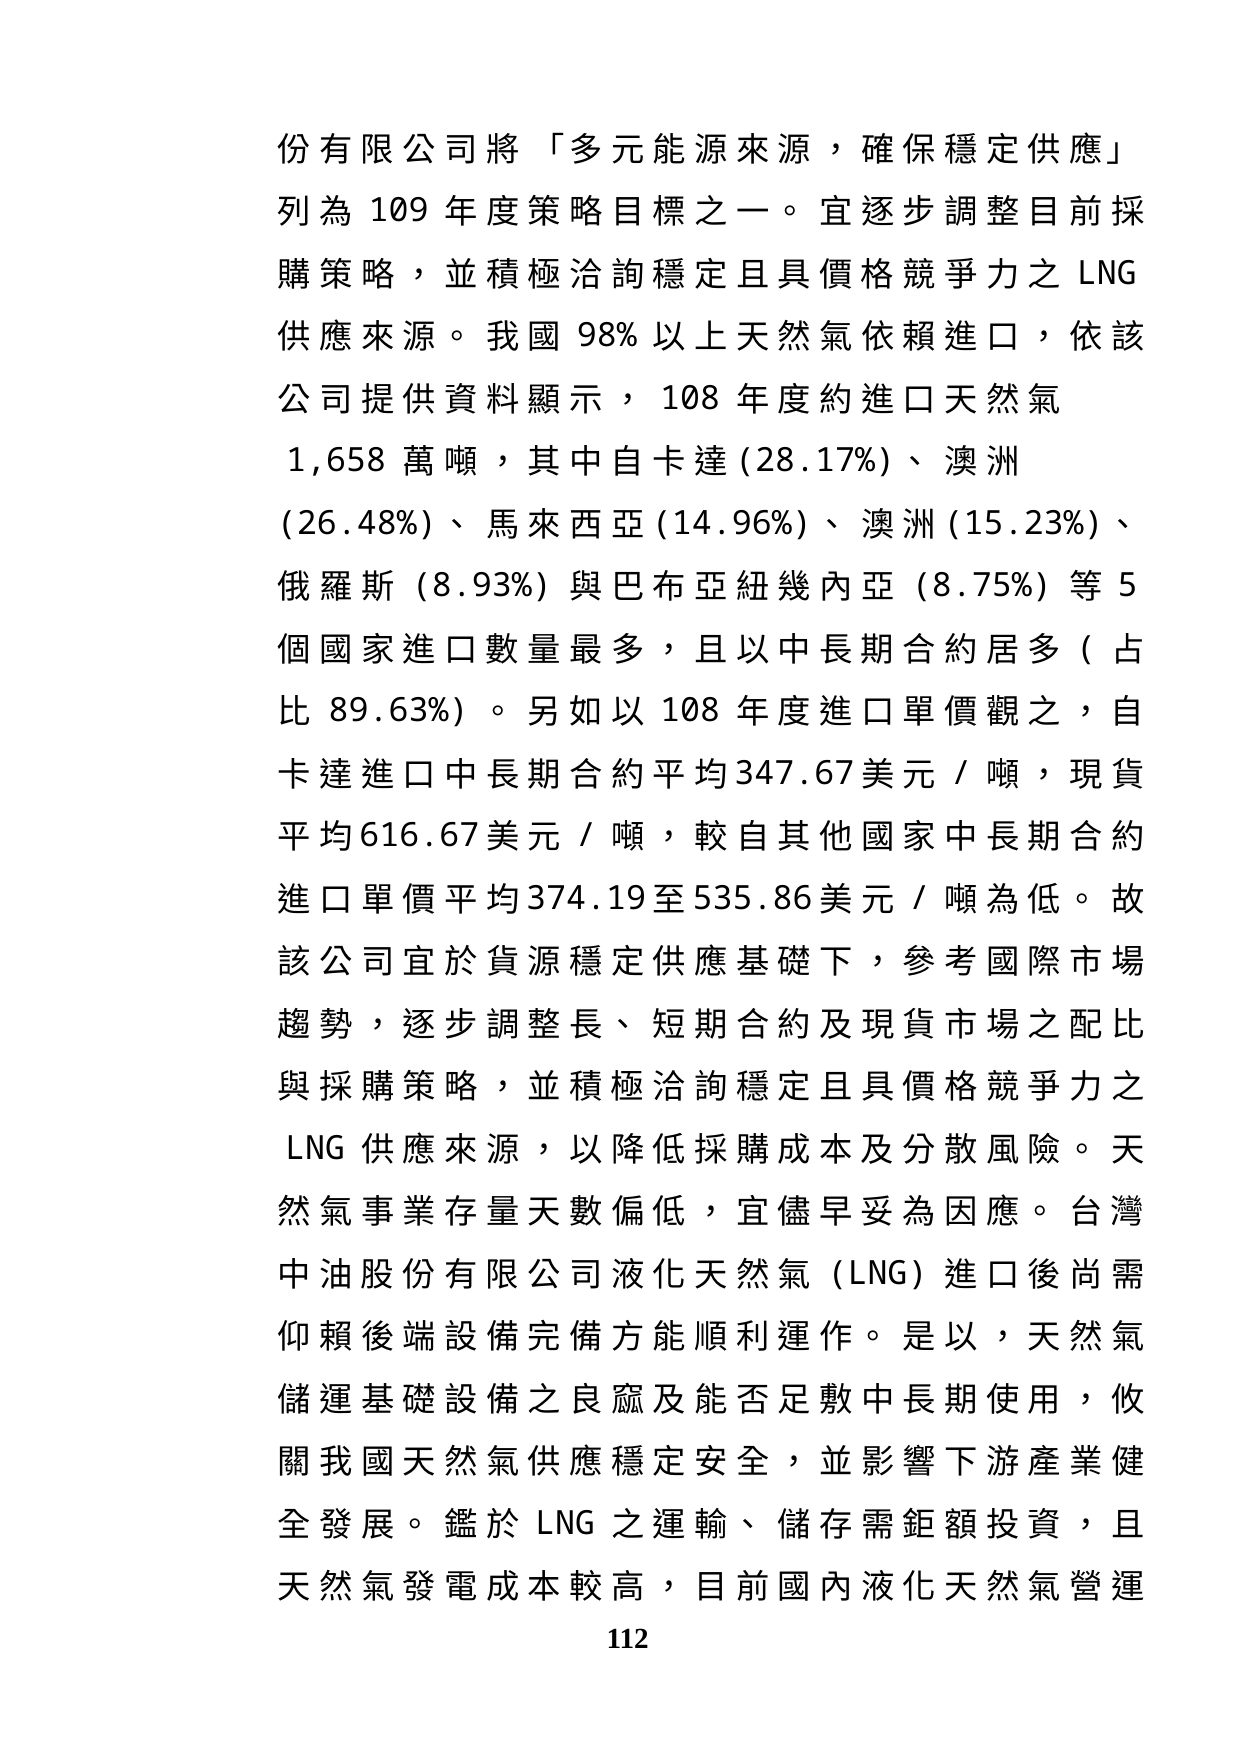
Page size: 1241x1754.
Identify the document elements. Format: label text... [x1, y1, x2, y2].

text 份有限公司將「多元能源來源，確保穩定供應」列為109年度策略目標之一。宜逐步調整目前採購策略，並積極洽詢穩定且具價格競爭力之LNG供應來源。我國98%以上天然氣依賴進口，依該公司提供資料顯示，108年度約進口天然氣1,658萬噸，其中自卡達(28.17%)、澳洲(26.48%)、馬來西亞(14.96%)、澳洲(15.23%)、俄羅斯(8.93%)與巴布亞紐幾內亞(8.75%)等5個國家進口數量最多，且以中長期合約居多(占比89.63%)。另如以108年度進口單價觀之，自卡達進口中長期合約平均347.67美元/噸，現貨平均616.67美元/噸，較自其他國家中長期合約進口單價平均374.19至535.86美元/噸為低。故該公司宜於貨源穩定供應基礎下，參考國際市場趨勢，逐步調整長、短期合約及現貨市場之配比與採購策略，並積極洽詢穩定且具價格競爭力之LNG供應來源，以降低採購成本及分散風險。天然氣事業存量天數偏低，宜儘早妥為因應。台灣中油股份有限公司液化天然氣(LNG)進口後尚需仰賴後端設備完備方能順利運作。是以，天然氣儲運基礎設備之良窳及能否足敷中長期使用，攸關我國天然氣供應穩定安全，並影響下游產業健全發展。鑑於LNG之運輸、儲存需鉅額投資，且天然氣發電成本較高，目前國內液化天然氣營運 [193, 105, 1148, 1605]
